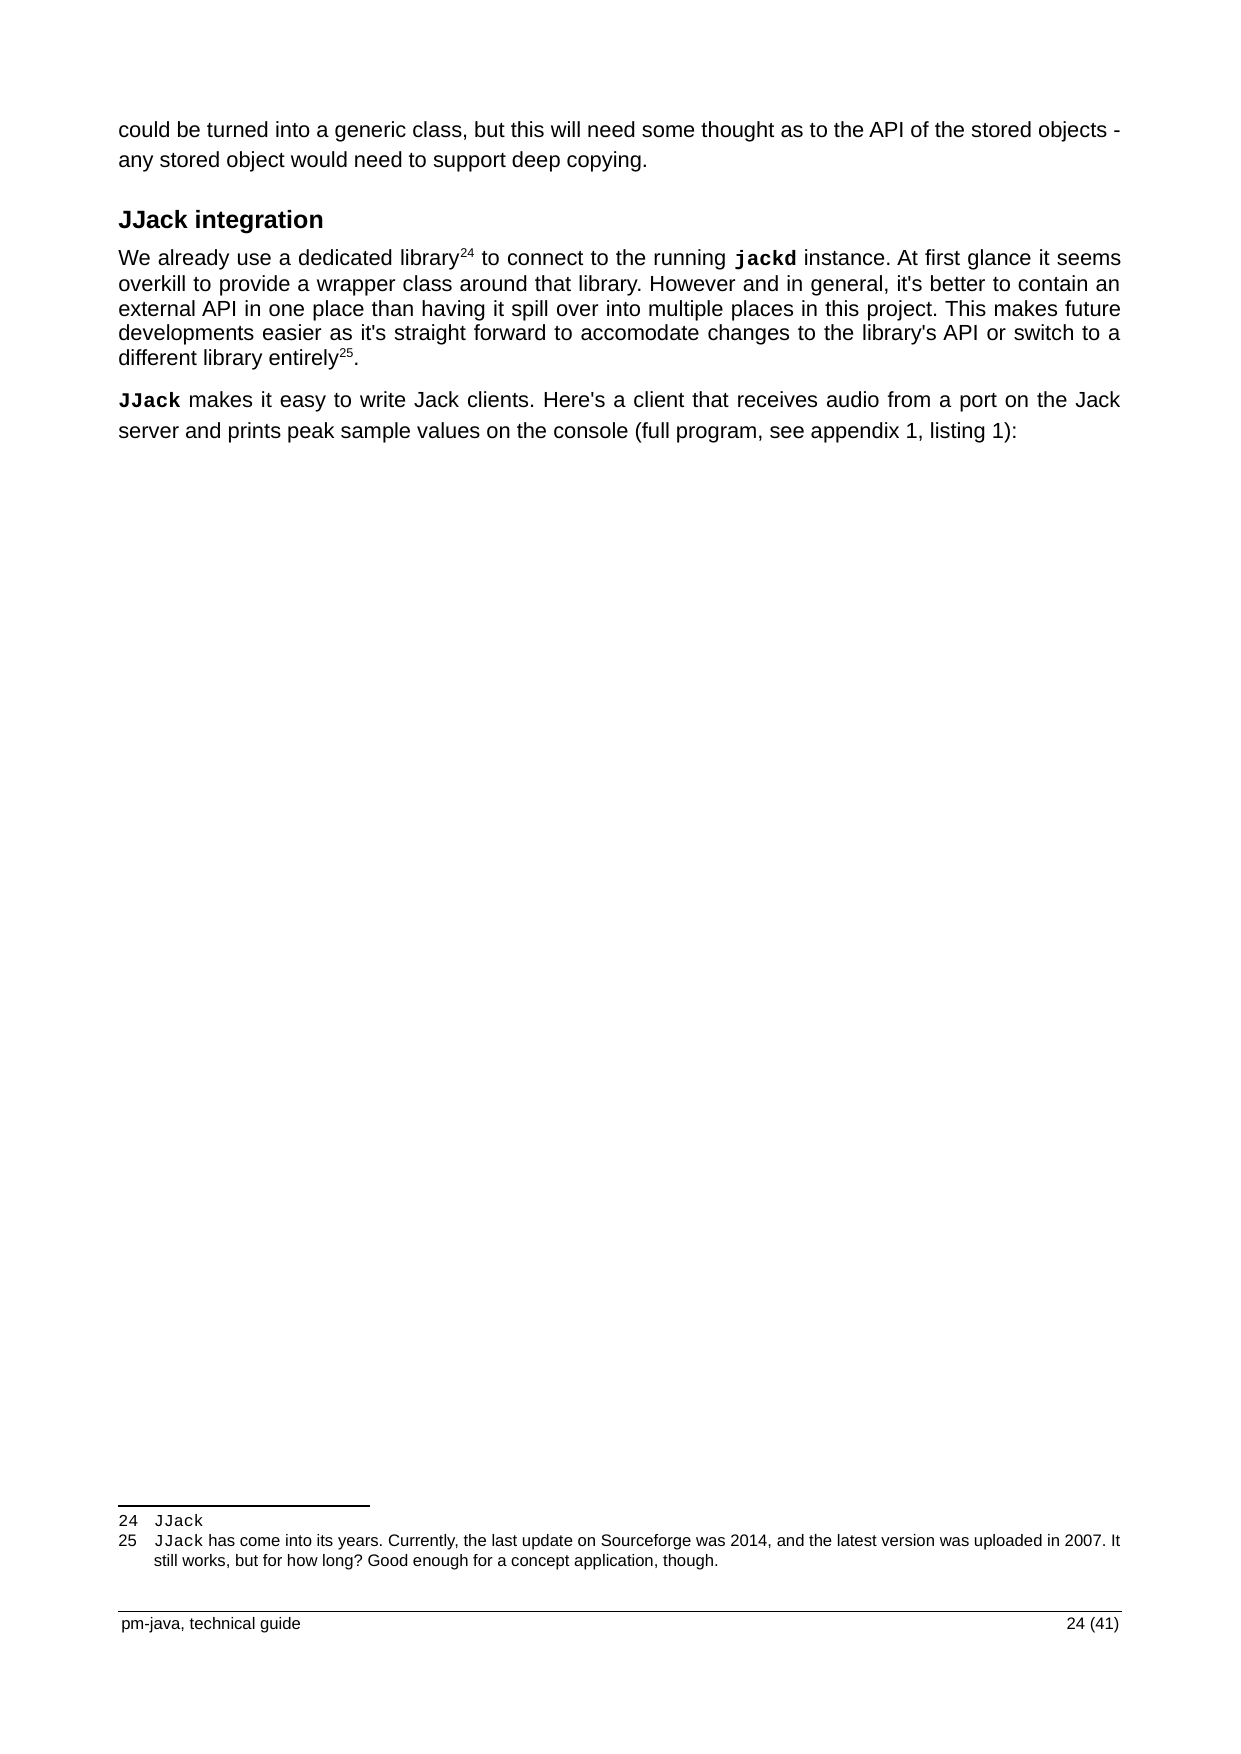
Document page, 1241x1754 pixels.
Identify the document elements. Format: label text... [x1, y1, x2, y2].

text We already use a dedicated library to connect to the running jackd instance. At first glance it seems overkill to provide a wrapper class around that library. However and in general, it's better to contain an external API in one place than having it spill over into multiple places in this project. This makes future developments easier as it's straight forward to accomodate changes to the library's API or switch to a different library entirely. [118, 246, 1122, 370]
text JJack has come into its years. Currently, the last update on Sourceforge was 2014, and the latest version was uploaded in 2007. It still works, but for how long? Good enough for a concept application, though. [118, 1531, 1122, 1570]
subtitle JJack integration [118, 206, 1122, 234]
text could be turned into a generic class, but this will need some thought as to the API of the stored objects - any stored object would need to support deep copying. [118, 118, 1122, 172]
text JJack [118, 1512, 1122, 1531]
text JJack makes it easy to write Jack clients. Here's a client that receives audio from a port on the Jack server and prints peak sample values on the console (full program, see appendix 1, listing 1): [118, 388, 1122, 443]
